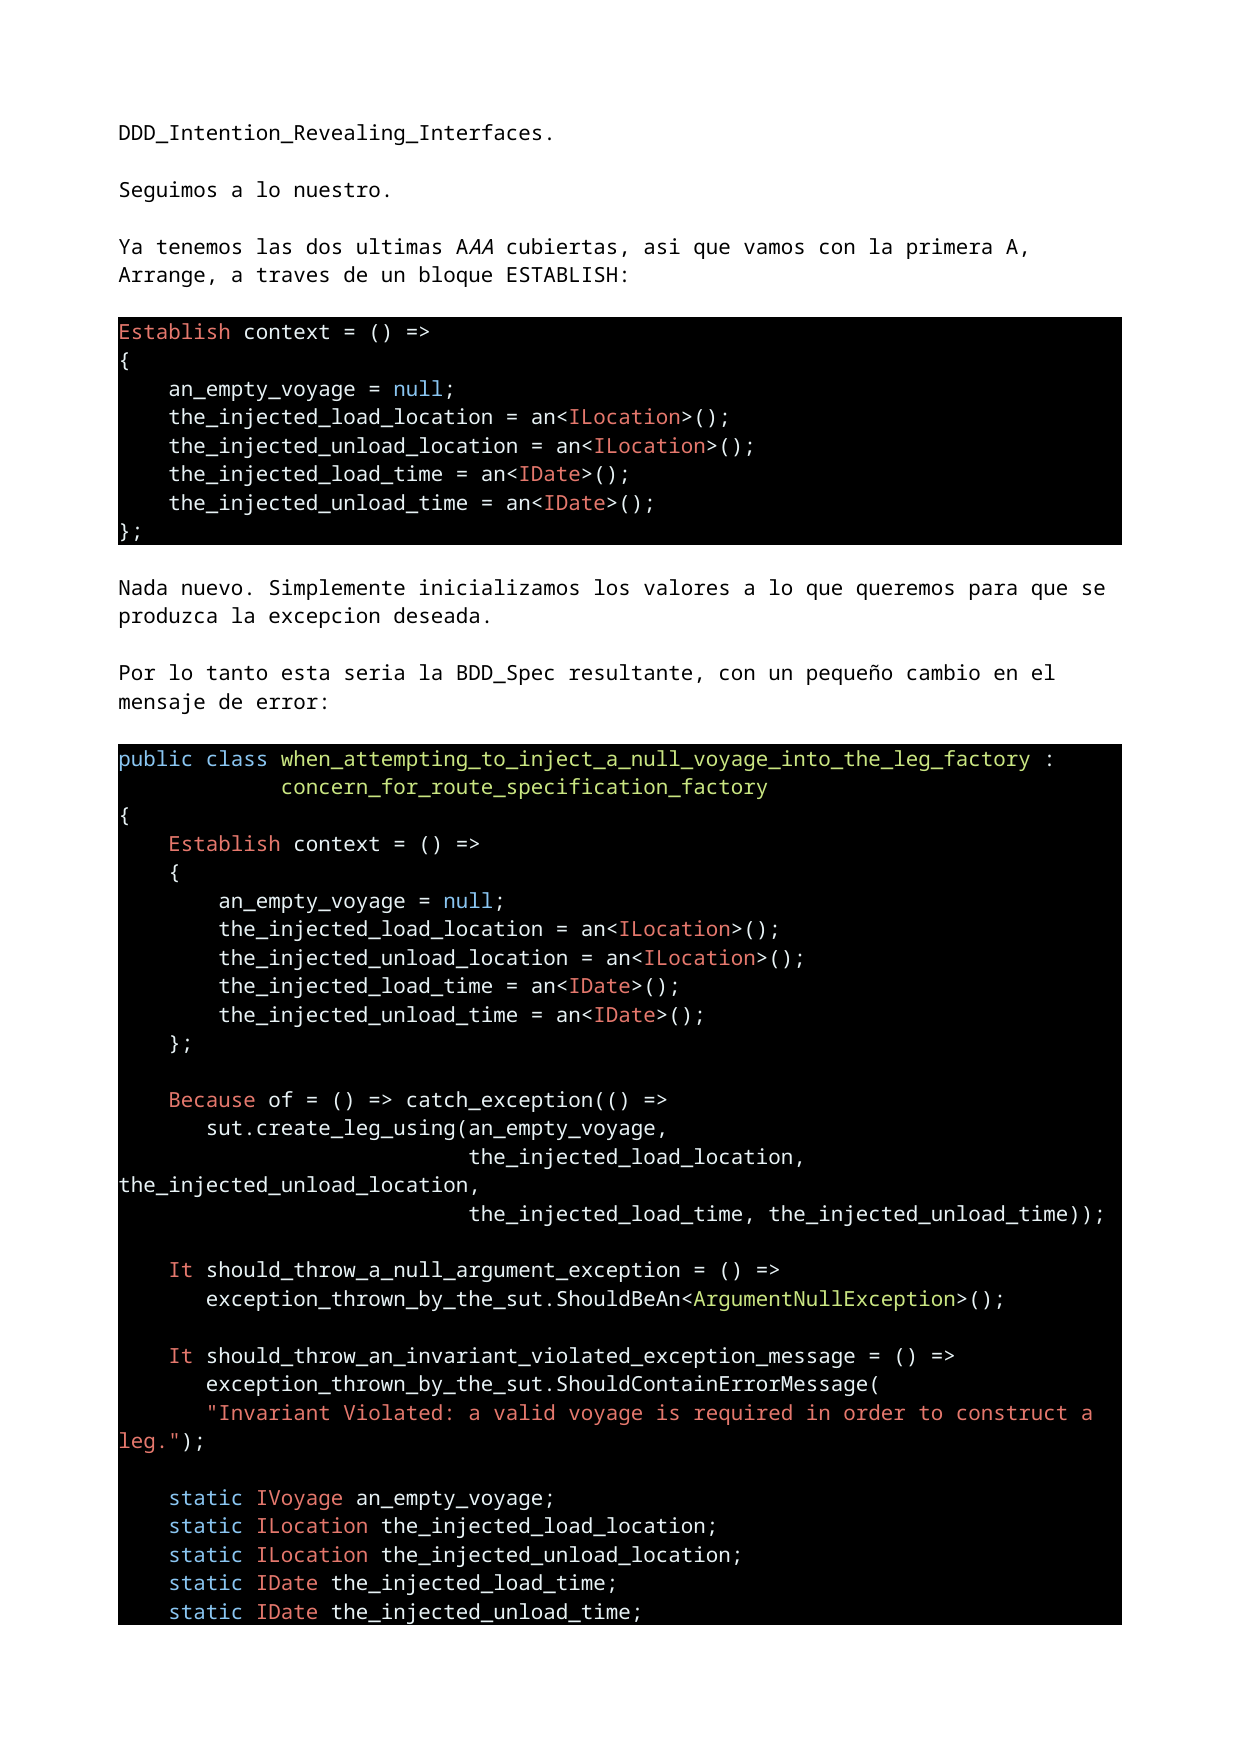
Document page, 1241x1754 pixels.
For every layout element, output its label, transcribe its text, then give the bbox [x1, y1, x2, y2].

text "Invariant Violated: a valid voyage is required in order to construct a leg."); [118, 1398, 1122, 1455]
text the_injected_unload_location = an<ILocation>(); [118, 431, 1122, 459]
text DDD_Intention_Revealing_Interfaces. [118, 118, 1122, 147]
text public class when_attempting_to_inject_a_null_voyage_into_the_leg_factory : [118, 744, 1122, 772]
text Ya tenemos las dos ultimas AAA cubiertas, asi que vamos con la primera A, Arrange, a traves de un bloque ESTABLISH: [118, 232, 1122, 289]
text the_injected_unload_location = an<ILocation>(); [118, 943, 1122, 971]
text exception_thrown_by_the_sut.ShouldContainErrorMessage( [118, 1369, 1122, 1398]
text exception_thrown_by_the_sut.ShouldBeAn<ArgumentNullException>(); [118, 1284, 1122, 1312]
text Por lo tanto esta seria la BDD_Spec resultante, con un pequeño cambio en el mensaje de error: [118, 658, 1122, 715]
text Seguimos a lo nuestro. [118, 175, 1122, 203]
text { [118, 801, 1122, 829]
text { [118, 346, 1122, 374]
text the_injected_load_time = an<IDate>(); [118, 459, 1122, 488]
text static IDate the_injected_unload_time; [118, 1597, 1122, 1625]
text concern_for_route_specification_factory [118, 772, 1122, 801]
text static ILocation the_injected_load_location; [118, 1512, 1122, 1540]
text }; [118, 1028, 1122, 1057]
text an_empty_voyage = null; [118, 374, 1122, 402]
text }; [118, 516, 1122, 545]
text static IVoyage an_empty_voyage; [118, 1483, 1122, 1512]
text an_empty_voyage = null; [118, 886, 1122, 914]
text the_injected_load_location = an<ILocation>(); [118, 914, 1122, 943]
text Establish context = () => [118, 829, 1122, 857]
text the_injected_load_time, the_injected_unload_time)); [118, 1199, 1122, 1227]
text the_injected_unload_time = an<IDate>(); [118, 1000, 1122, 1028]
text It should_throw_an_invariant_violated_exception_message = () => [118, 1341, 1122, 1369]
text Nada nuevo. Simplemente inicializamos los valores a lo que queremos para que se produzca la excepcion deseada. [118, 573, 1122, 630]
text the_injected_unload_time = an<IDate>(); [118, 488, 1122, 516]
text static ILocation the_injected_unload_location; [118, 1540, 1122, 1568]
text Because of = () => catch_exception(() => [118, 1085, 1122, 1113]
text sut.create_leg_using(an_empty_voyage, [118, 1113, 1122, 1142]
text It should_throw_a_null_argument_exception = () => [118, 1256, 1122, 1284]
text static IDate the_injected_load_time; [118, 1568, 1122, 1597]
text the_injected_load_time = an<IDate>(); [118, 971, 1122, 1000]
text Establish context = () => [118, 317, 1122, 346]
text the_injected_load_location = an<ILocation>(); [118, 402, 1122, 431]
text { [118, 857, 1122, 886]
text the_injected_load_location, the_injected_unload_location, [118, 1142, 1122, 1199]
